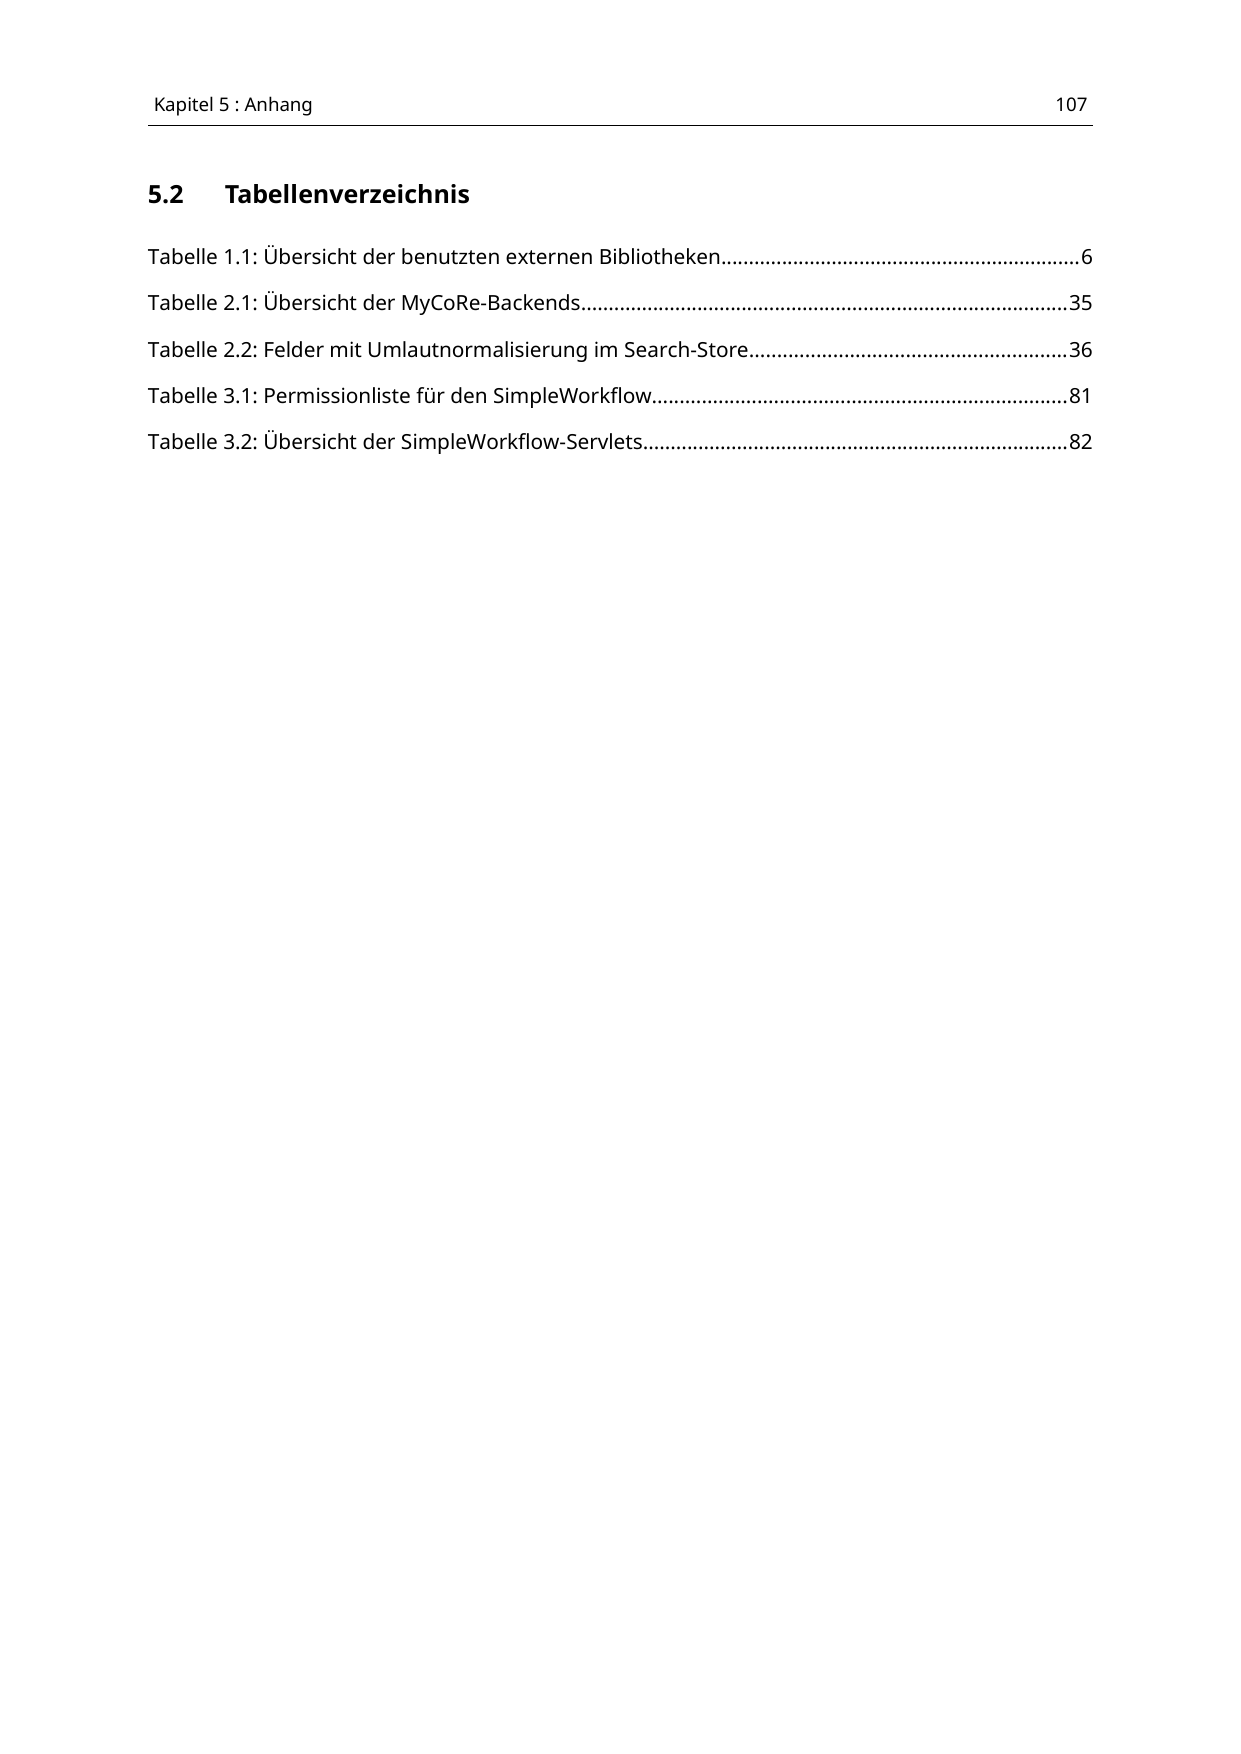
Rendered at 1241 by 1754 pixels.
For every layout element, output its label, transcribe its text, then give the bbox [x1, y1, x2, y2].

text Tabelle 3.2: Übersicht der SimpleWorkflow-Servlets 82 [148, 427, 1092, 456]
subtitle Tabellenverzeichnis [148, 177, 1092, 211]
text Tabelle 1.1: Übersicht der benutzten externen Bibliotheken 6 [148, 242, 1092, 270]
text Tabelle 2.1: Übersicht der MyCoRe-Backends 35 [148, 288, 1092, 317]
text Tabelle 3.1: Permissionliste für den SimpleWorkflow 81 [148, 381, 1092, 409]
text Tabelle 2.2: Felder mit Umlautnormalisierung im Search-Store 36 [148, 335, 1092, 363]
